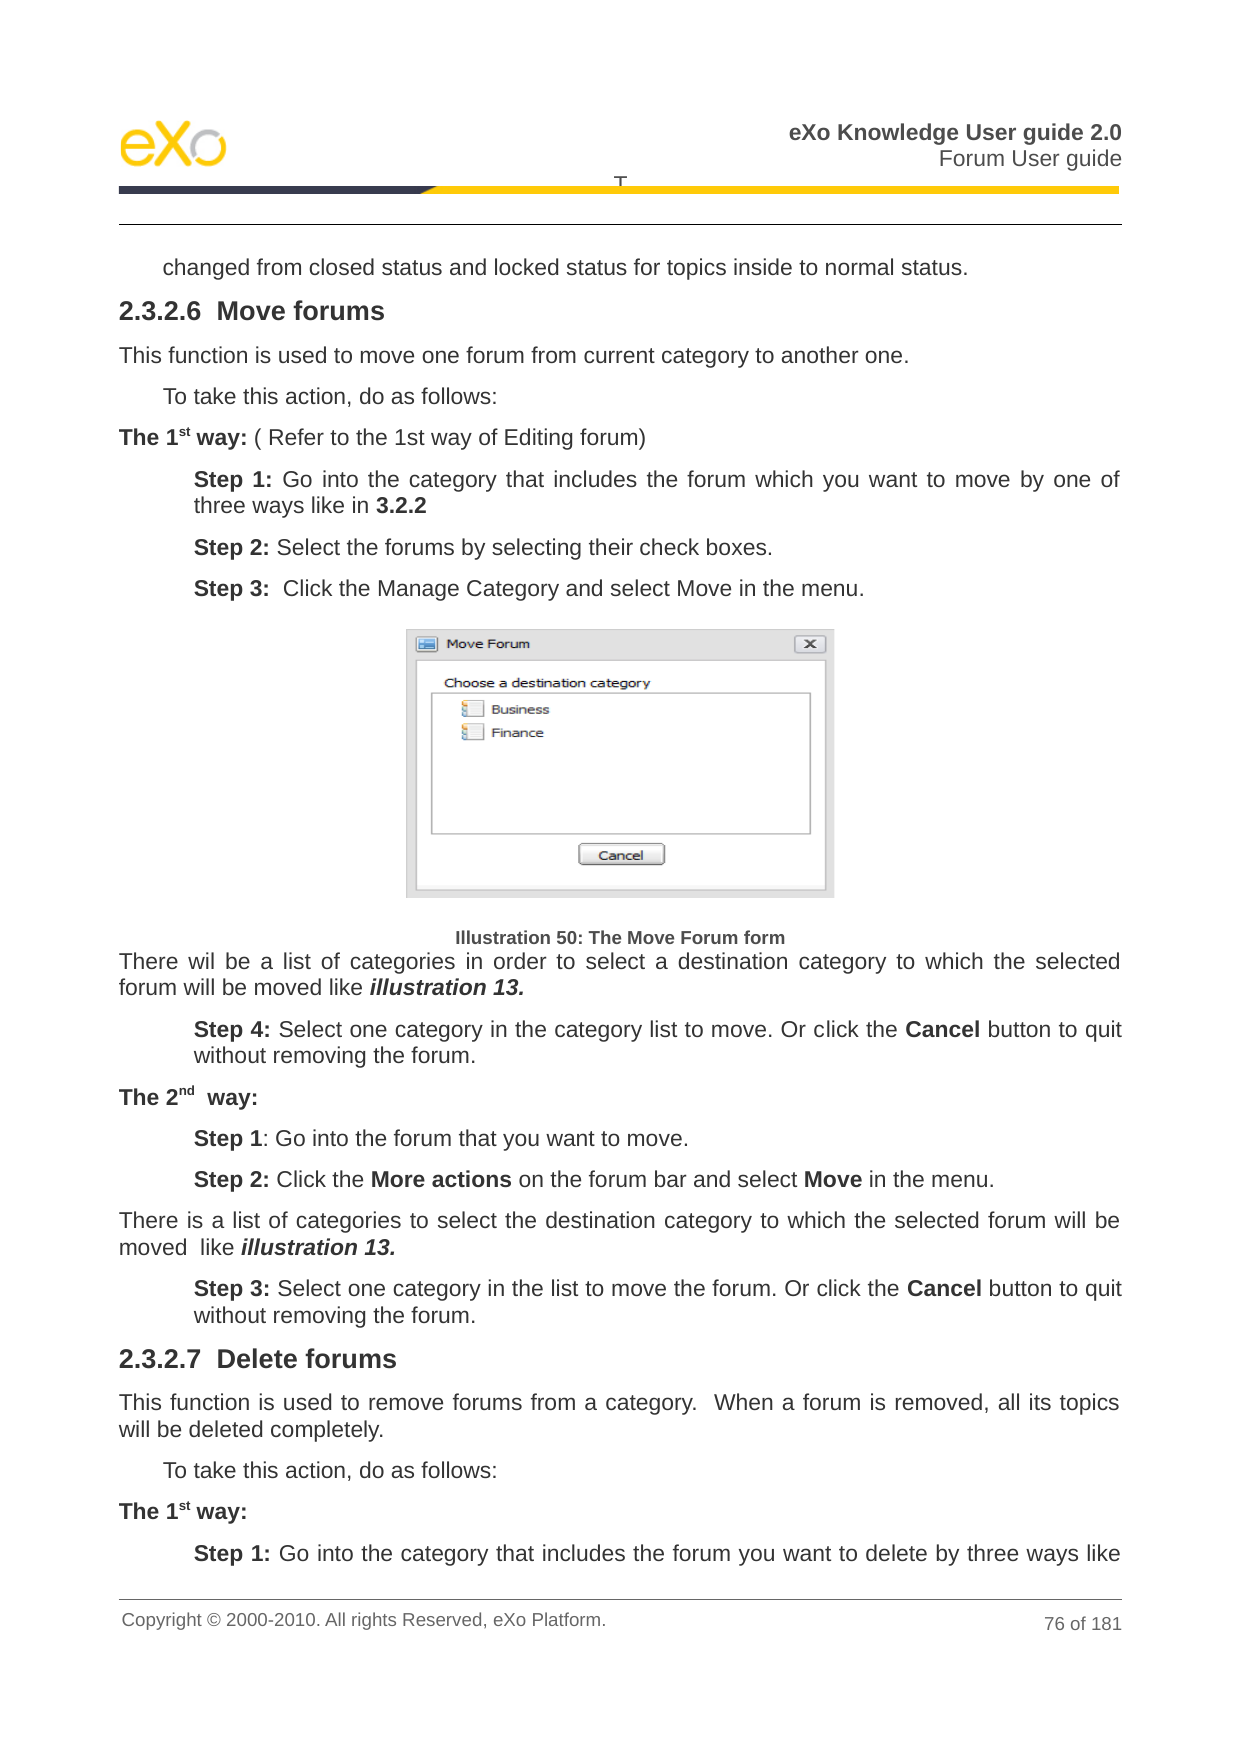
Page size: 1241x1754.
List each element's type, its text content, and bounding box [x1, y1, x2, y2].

subtitle Move forums [118, 295, 1122, 327]
list Step 3: Select one category in the list to move the forum. Or click the Cancel button to quit without removing the forum. [156, 1275, 1122, 1328]
text This function is used to move one forum from current category to another one. [118, 342, 1122, 368]
text To take this action, do as follows: [118, 1457, 1122, 1483]
list Step 1: Go into the category that includes the forum which you want to move by one of three ways like in 3.2.2 [156, 466, 1122, 518]
list Step 1: Go into the category that includes the forum you want to delete by three ways like [156, 1539, 1122, 1566]
list changed from closed status and locked status for topics inside to normal status. [125, 254, 1122, 280]
text The 1st way: ( Refer to the 1st way of Editing forum) [118, 424, 1122, 451]
picture [120, 120, 227, 167]
text The 2nd way: [118, 1083, 1122, 1110]
list Step 2: Select the forums by selecting their check boxes. [156, 533, 1122, 560]
picture [118, 186, 1119, 194]
picture [406, 629, 835, 898]
subtitle Delete forums [118, 1343, 1122, 1374]
text To take this action, do as follows: [118, 383, 1122, 409]
text This function is used to remove forums from a category. When a forum is removed, all its topics will be deleted completely. [118, 1389, 1122, 1442]
text There wil be a list of categories in order to select a destination category to which the selected forum will be moved like illustration 13. [118, 609, 1122, 1001]
list Step 3: Click the Manage Category and select Move in the menu. [156, 575, 1122, 601]
text Illustration 50: The Move Forum form [374, 898, 866, 948]
list Step 4: Select one category in the category list to move. Or click the Cancel button to quit without removing the forum. [156, 1016, 1122, 1068]
text The 1st way: [118, 1498, 1122, 1524]
list Step 2: Click the More actions on the forum bar and select Move in the menu. [156, 1166, 1122, 1192]
list Step 1: Go into the forum that you want to move. [156, 1125, 1122, 1151]
text There is a list of categories to select the destination category to which the selected forum will be moved like illustration 13. [118, 1207, 1122, 1260]
